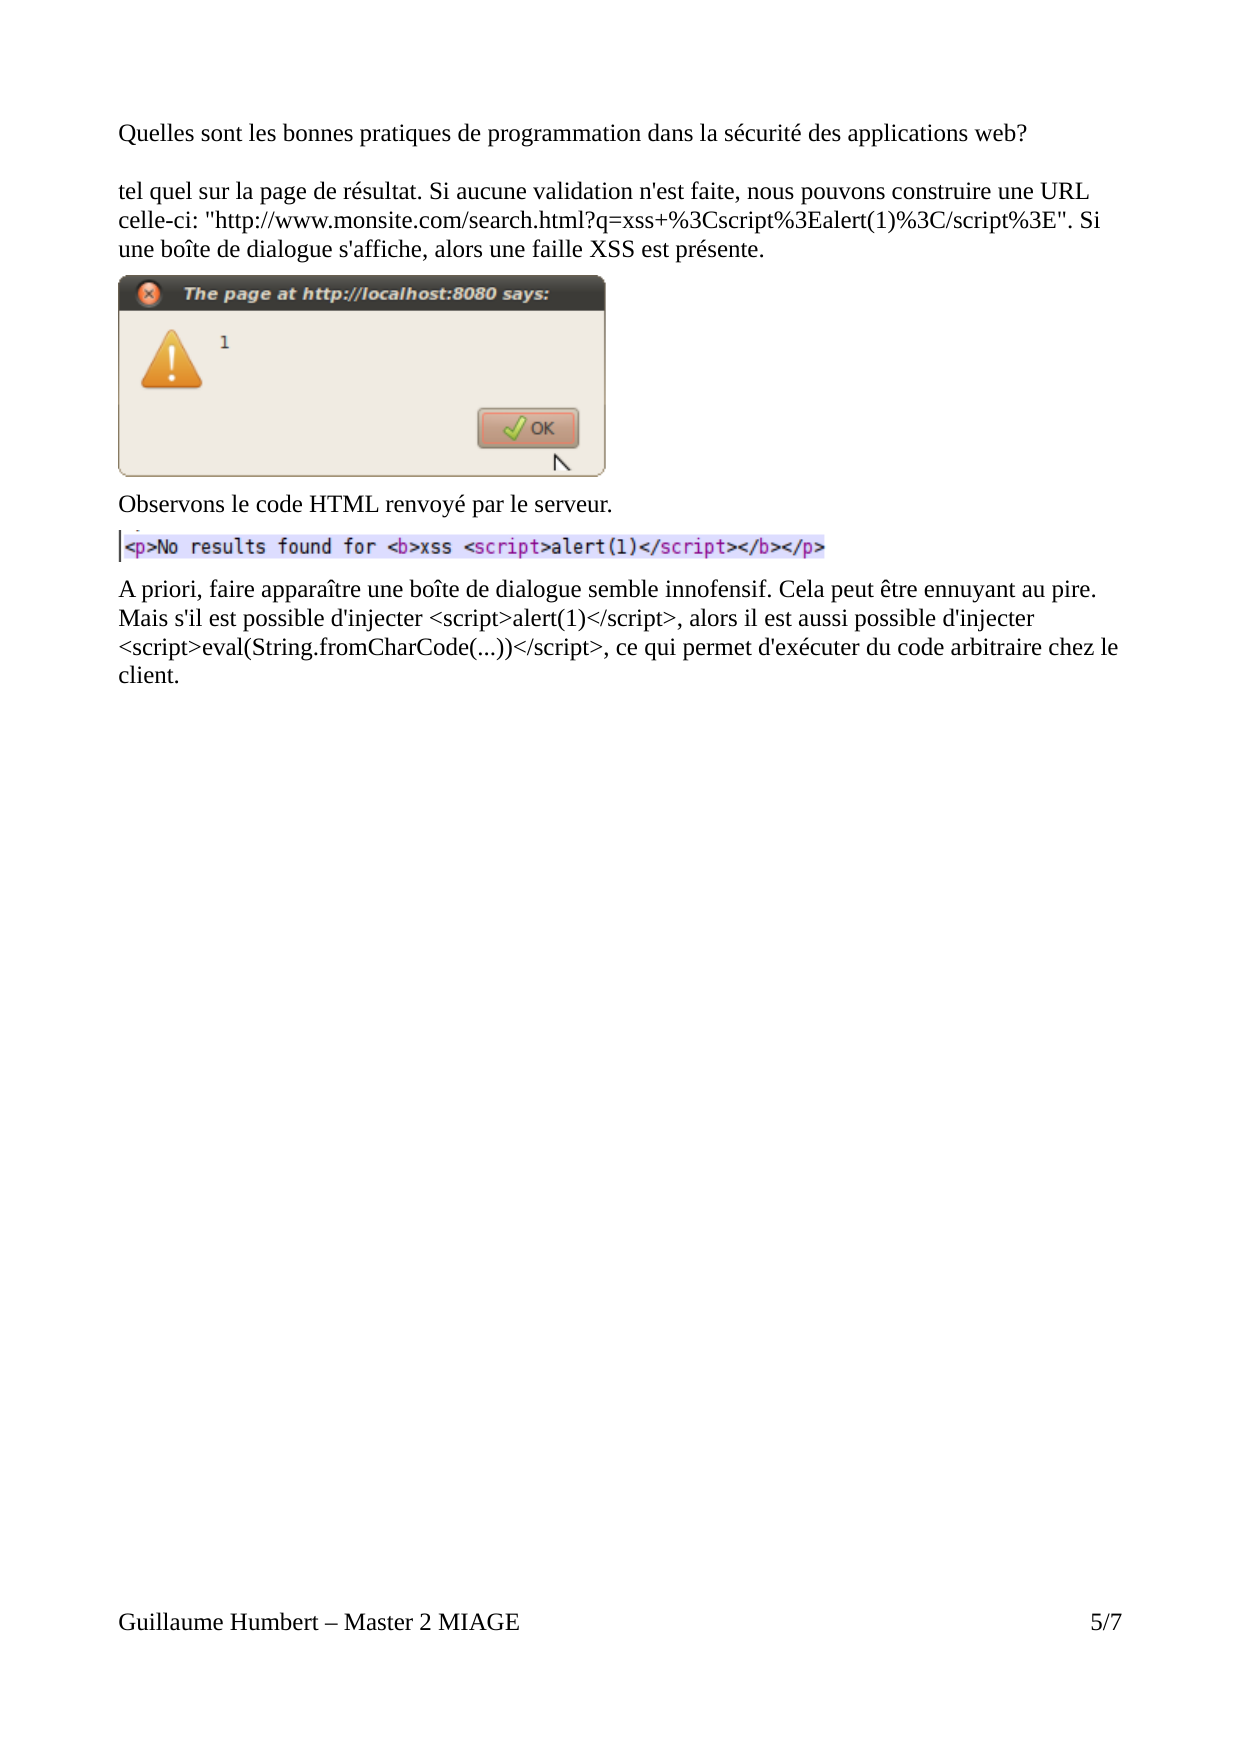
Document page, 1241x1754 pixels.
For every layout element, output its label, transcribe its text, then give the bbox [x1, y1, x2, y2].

text Observons le code HTML renvoyé par le serveur. [118, 489, 1122, 518]
text tel quel sur la page de résultat. Si aucune validation n'est faite, nous pouvons construire une URL celle-ci: "http://www.monsite.com/search.html?q=xss+%3Cscript%3Ealert(1)%3C/script%3E". Si une boîte de dialogue s'affiche, alors une faille XSS est présente. [118, 176, 1122, 263]
picture [118, 530, 834, 562]
text A priori, faire apparaître une boîte de dialogue semble innofensif. Cela peut être ennuyant au pire. Mais s'il est possible d'injecter <script>alert(1)</script>, alors il est aussi possible d'injecter <script>eval(String.fromCharCode(...))</script>, ce qui permet d'exécuter du code arbitraire chez le client. [118, 574, 1122, 689]
picture [118, 275, 606, 477]
